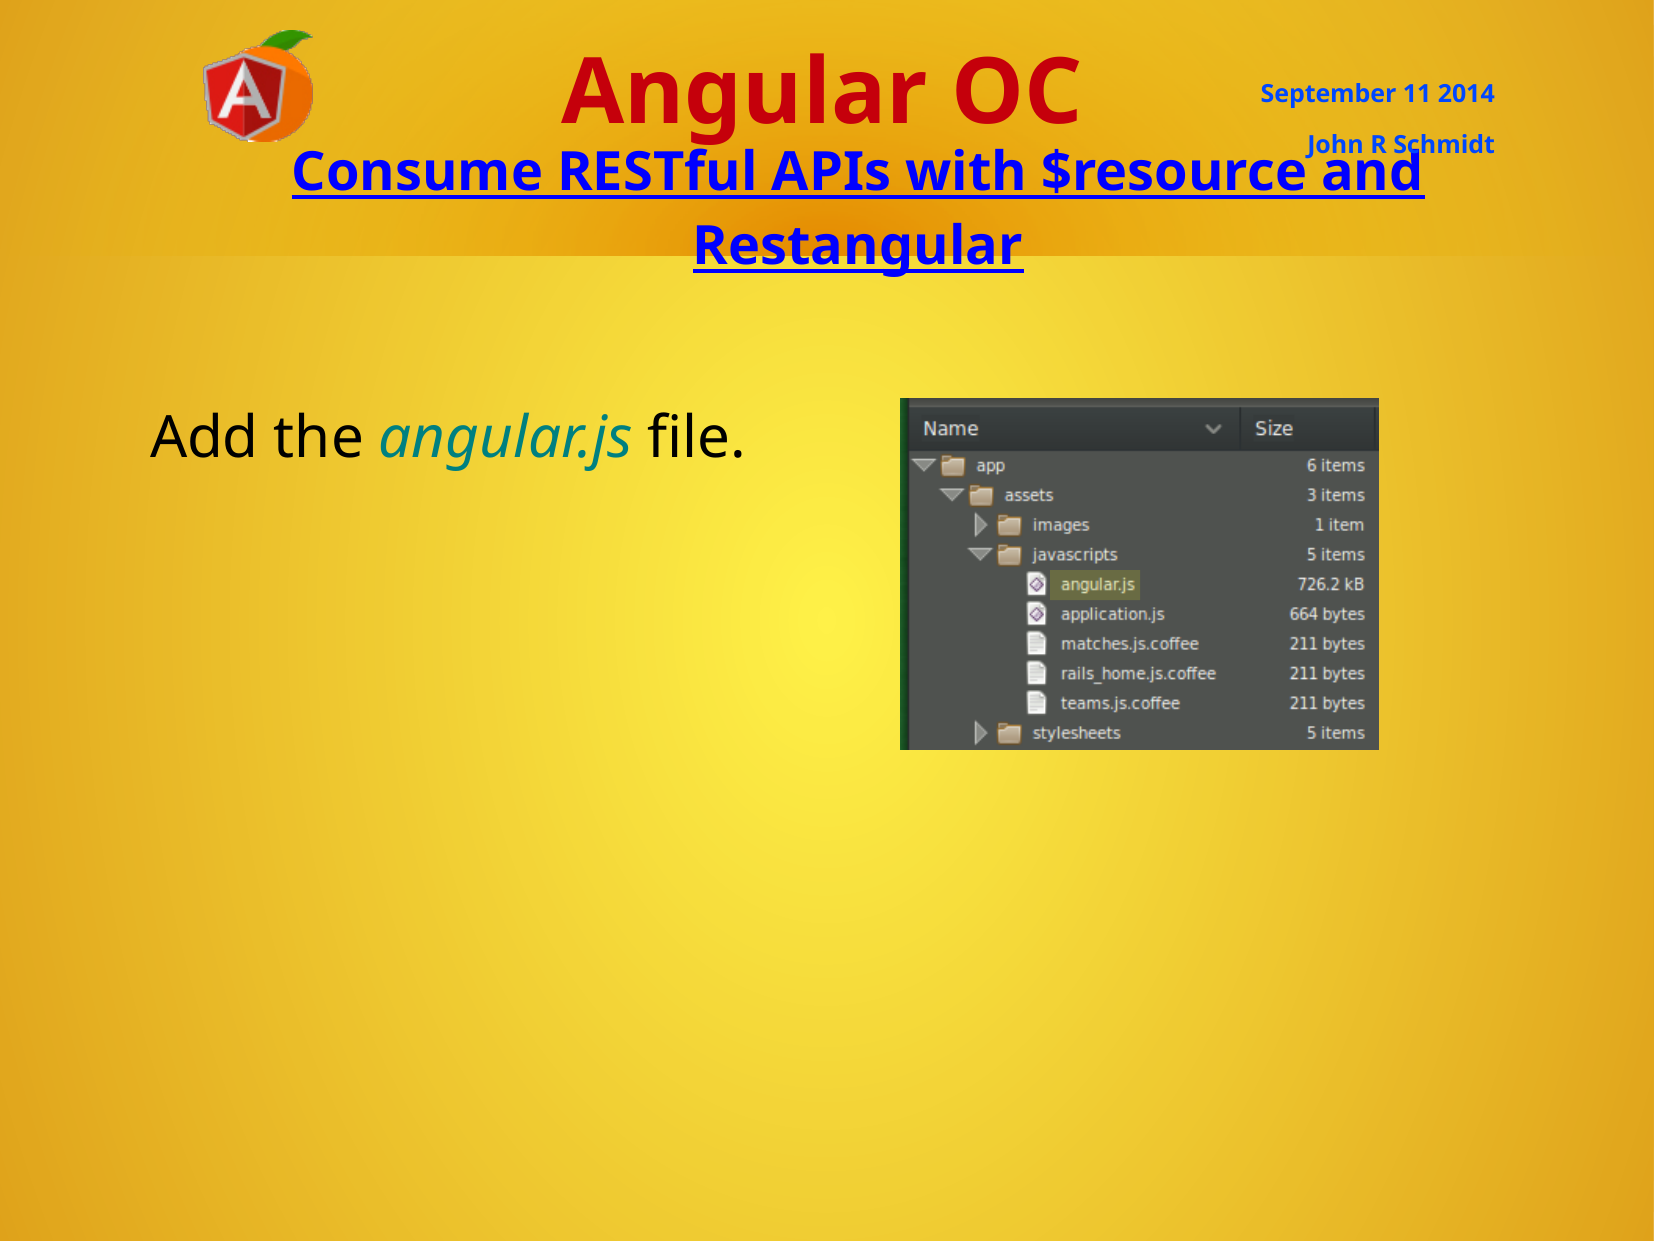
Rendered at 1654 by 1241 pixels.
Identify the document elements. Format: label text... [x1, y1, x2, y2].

picture [900, 398, 1379, 751]
subtitle Add the angular.js file. [150, 374, 1579, 496]
title Angular OC [560, 34, 1086, 142]
text_box Consume RESTful APIs with $resource and Restangular [150, 175, 1567, 239]
picture [202, 30, 316, 142]
text_box September 11 2014 John R Schmidt [1200, 51, 1510, 143]
